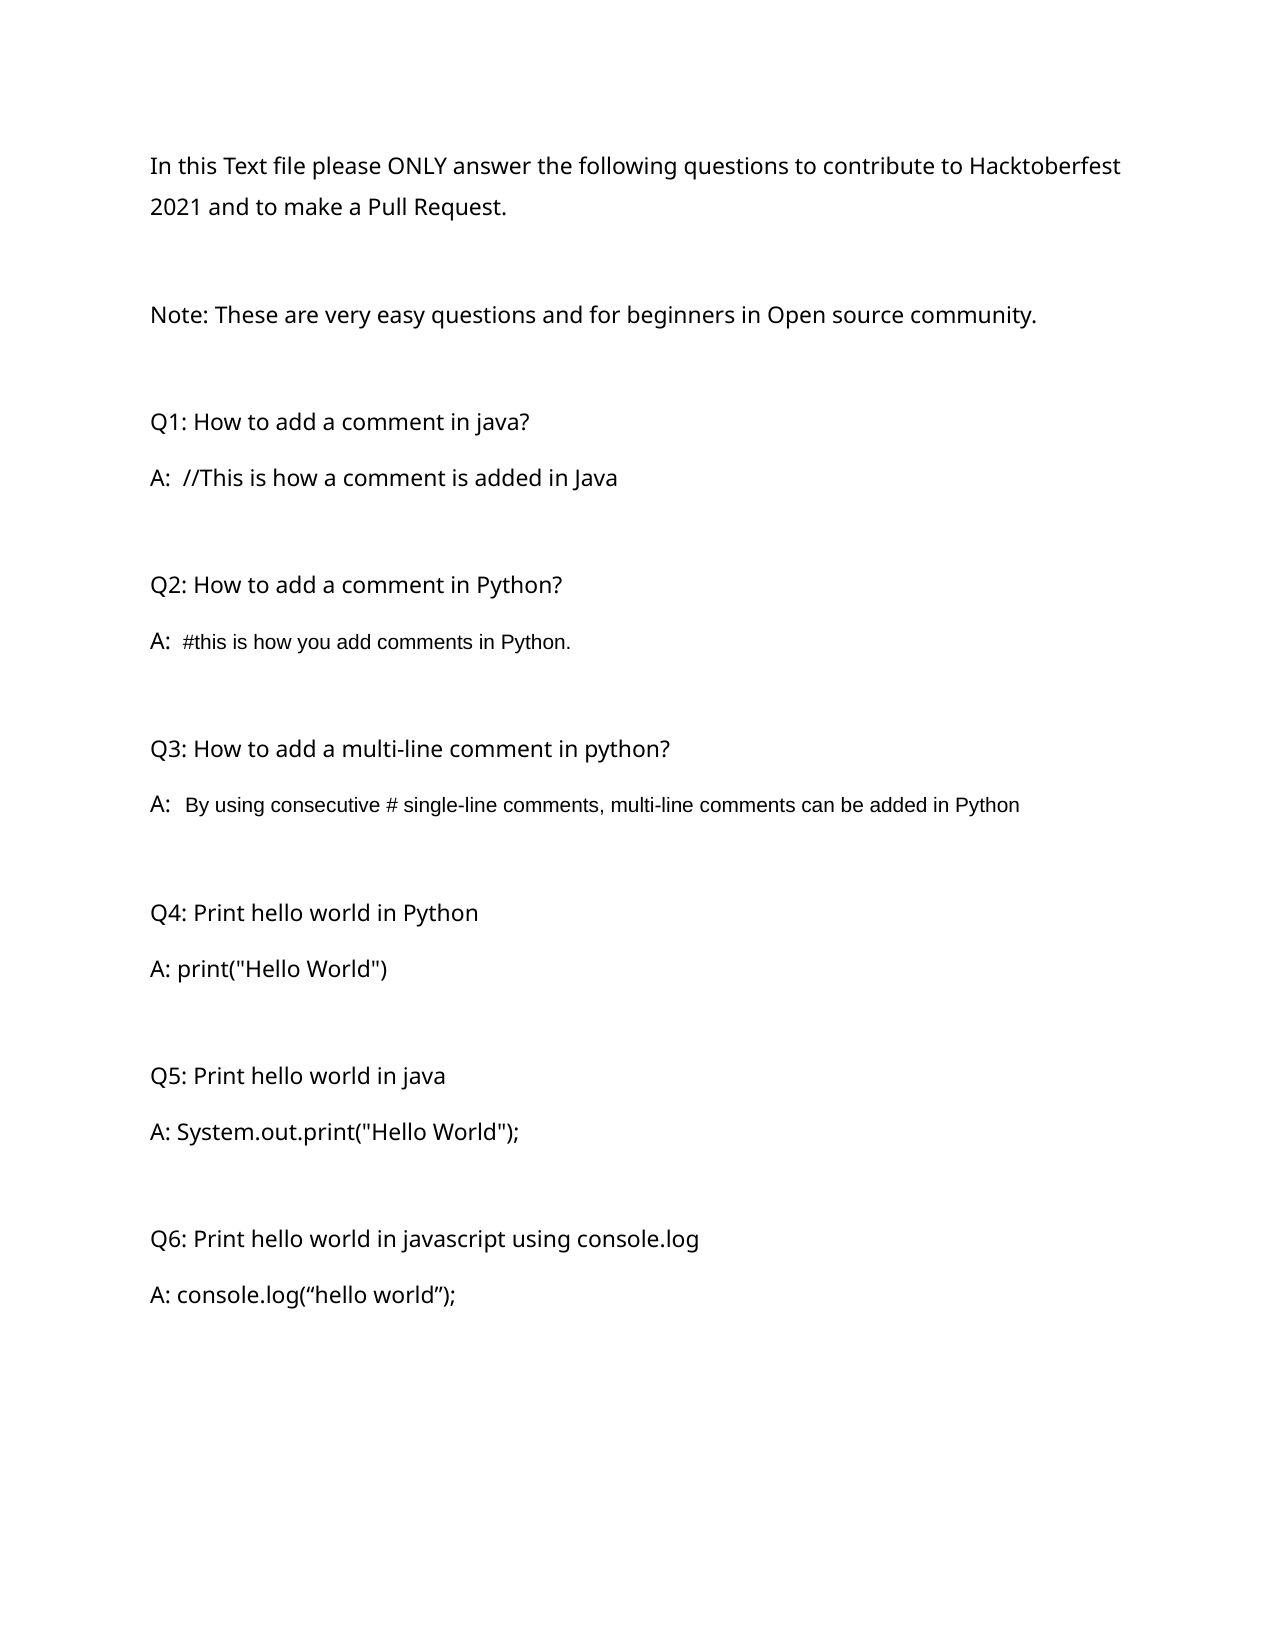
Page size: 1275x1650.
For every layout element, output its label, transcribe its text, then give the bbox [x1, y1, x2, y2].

text A: print("Hello World") [150, 952, 1125, 984]
text Q4: Print hello world in Python [150, 897, 1125, 928]
text In this Text file please ONLY answer the following questions to contribute to Hacktoberfest 2021 and to make a Pull Request. [150, 150, 1125, 222]
text A: System.out.print("Hello World"); [150, 1116, 1125, 1147]
text Q5: Print hello world in java [150, 1060, 1125, 1091]
text A: By using consecutive # single-line comments, multi-line comments can be added in Python [150, 788, 1125, 819]
text Q6: Print hello world in javascript using console.log [150, 1223, 1125, 1254]
text A: console.log(“hello world”); [150, 1279, 1125, 1310]
text A: #this is how you add comments in Python. [150, 625, 1125, 656]
text Q3: How to add a multi-line comment in python? [150, 732, 1125, 764]
text Q2: How to add a comment in Python? [150, 569, 1125, 601]
text Q1: How to add a comment in java? [150, 406, 1125, 437]
text Note: These are very easy questions and for beginners in Open source community. [150, 299, 1125, 330]
text A: //This is how a comment is added in Java [150, 462, 1125, 493]
